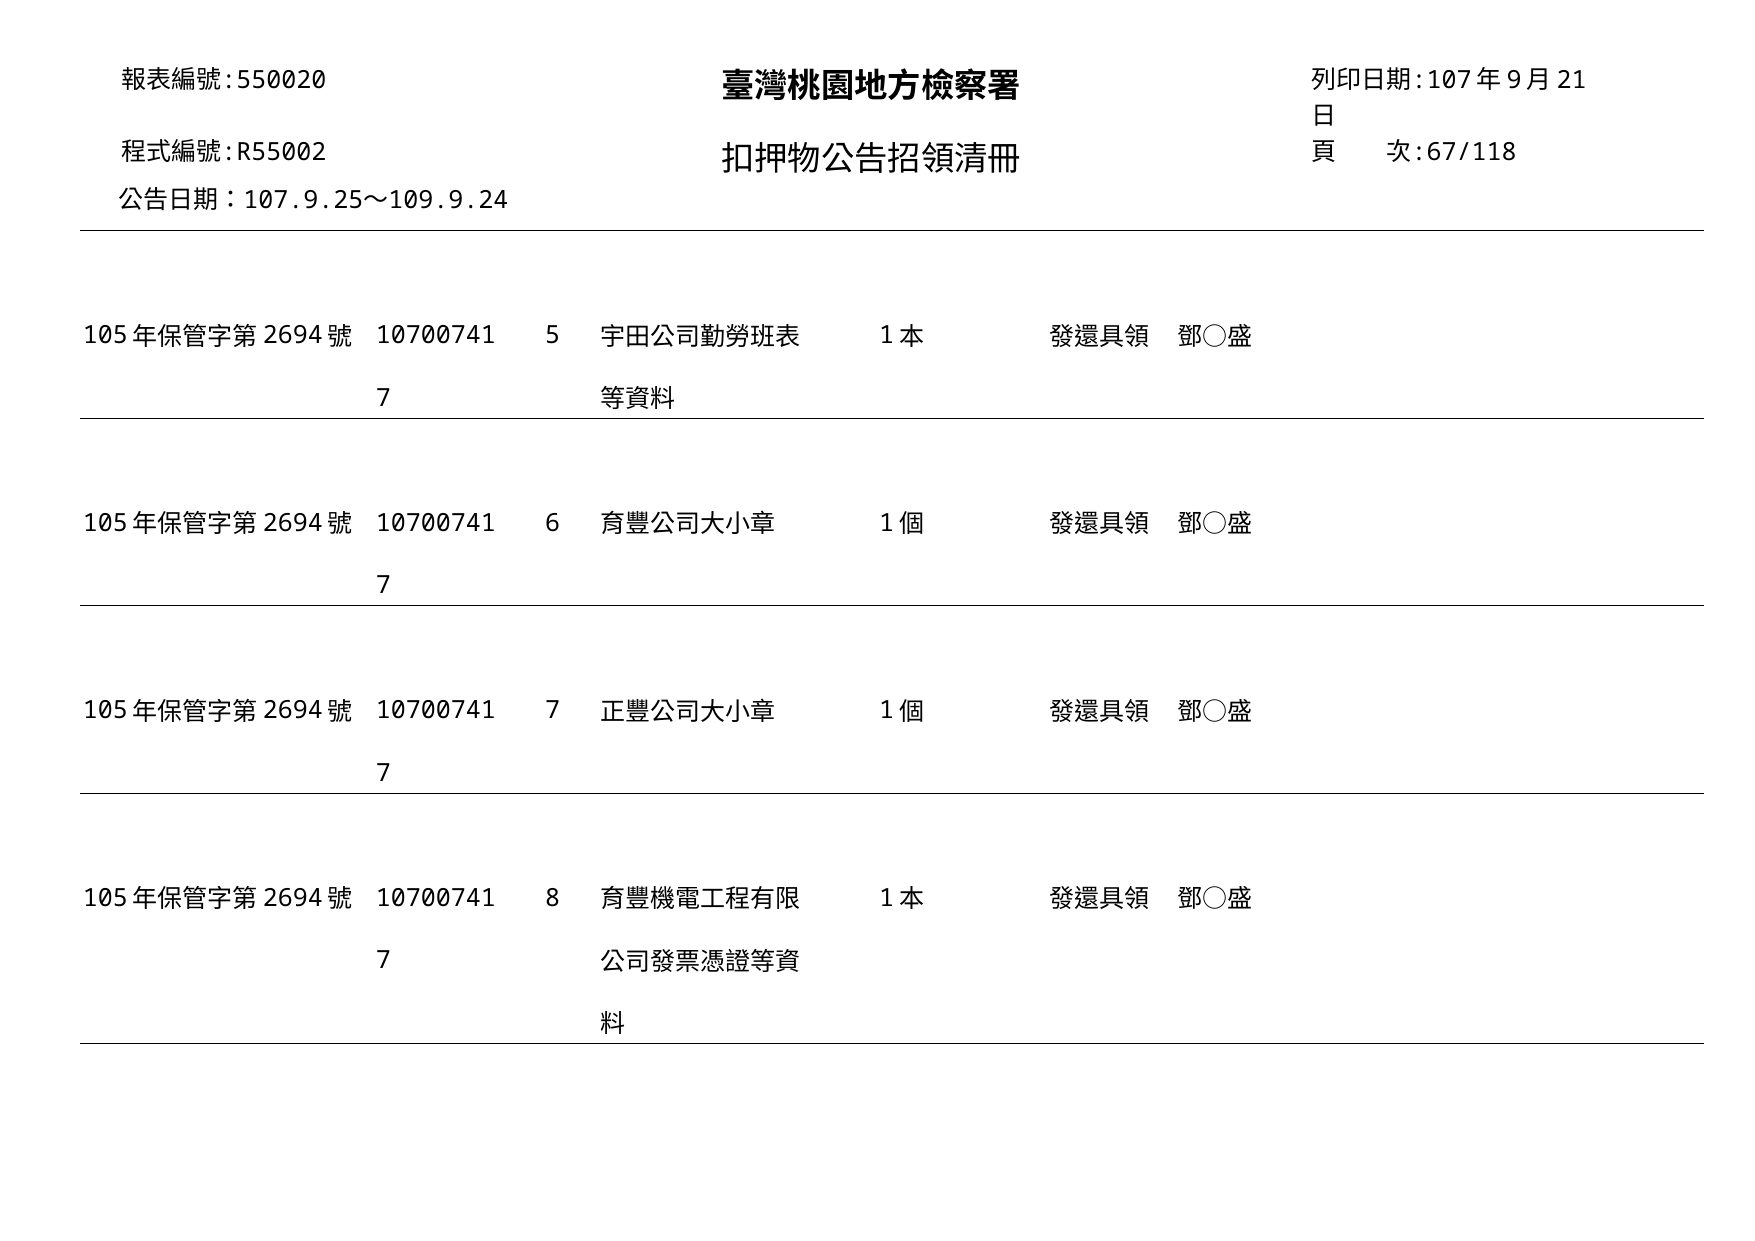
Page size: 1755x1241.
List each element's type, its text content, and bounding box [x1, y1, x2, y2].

table_cell 105年保管字第2694號 [80, 794, 373, 1042]
table_cell 鄧○盛 [1175, 231, 1317, 417]
table_cell 發還具領 [1046, 419, 1175, 605]
table_cell 發還具領 [1046, 231, 1175, 417]
table_cell 107007417 [373, 419, 507, 605]
table_cell 育豐公司大小章 [597, 419, 807, 605]
table_cell [927, 606, 1046, 792]
table_cell 105年保管字第2694號 [80, 419, 373, 605]
table_cell [927, 794, 1046, 1042]
table_cell [1317, 231, 1575, 417]
table_cell 6 [507, 419, 597, 605]
table_cell 1個 [808, 606, 927, 792]
table_cell 5 [507, 231, 597, 417]
table_cell [1575, 419, 1704, 605]
table_cell 宇田公司勤勞班表等資料 [597, 231, 807, 417]
table_cell [927, 231, 1046, 417]
table_cell [1575, 231, 1704, 417]
table_cell 正豐公司大小章 [597, 606, 807, 792]
table_cell 105年保管字第2694號 [80, 606, 373, 792]
table_cell 育豐機電工程有限公司發票憑證等資料 [597, 794, 807, 1042]
table_cell 7 [507, 606, 597, 792]
table_cell 107007417 [373, 231, 507, 417]
table_cell 1本 [808, 231, 927, 417]
table_cell 發還具領 [1046, 606, 1175, 792]
table_cell [1575, 606, 1704, 792]
table_cell [927, 419, 1046, 605]
table_cell 8 [507, 794, 597, 1042]
table_cell 105年保管字第2694號 [80, 231, 373, 417]
table_cell 107007417 [373, 606, 507, 792]
table_cell 1個 [808, 419, 927, 605]
table_cell 鄧○盛 [1175, 606, 1317, 792]
table_cell 發還具領 [1046, 794, 1175, 1042]
table_cell [1317, 419, 1575, 605]
table_cell 1本 [808, 794, 927, 1042]
table_cell 鄧○盛 [1175, 419, 1317, 605]
table_cell [1317, 606, 1575, 792]
table_cell [1575, 794, 1704, 1042]
table_cell 鄧○盛 [1175, 794, 1317, 1042]
table_cell [1317, 794, 1575, 1042]
table_cell 107007417 [373, 794, 507, 1042]
